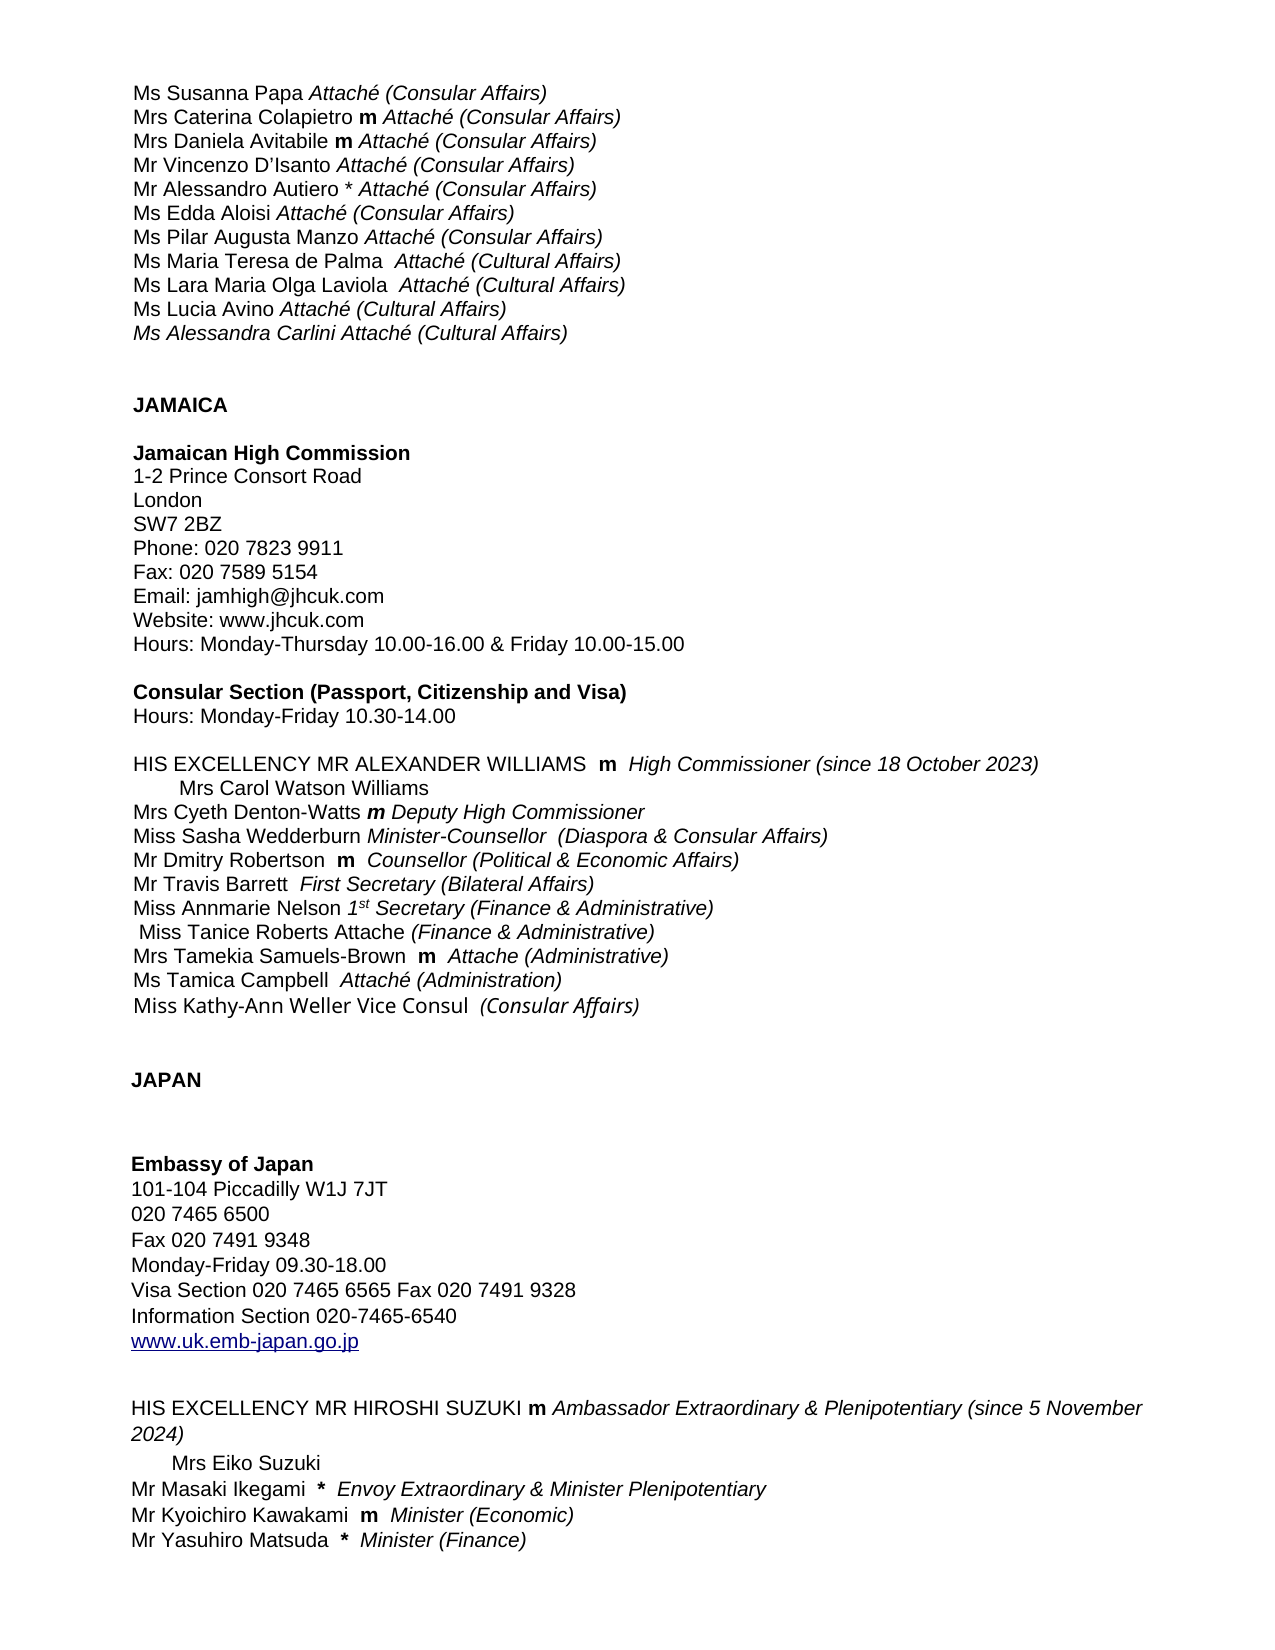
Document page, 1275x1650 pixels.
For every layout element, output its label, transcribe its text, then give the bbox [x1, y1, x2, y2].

text 101-104 Piccadilly W1J 7JT [131, 1177, 1183, 1201]
text Miss Kathy-Ann Weller Vice Consul (Consular Affairs) [133, 991, 1181, 1020]
text Miss Tanice Roberts Attache (Finance & Administrative) [133, 919, 1181, 943]
text JAPAN [131, 1068, 1183, 1092]
text Ms Edda Aloisi Attaché (Consular Affairs) [133, 201, 1181, 225]
text Email: jamhigh@jhcuk.com [133, 584, 1181, 608]
text Mr Yasuhiro Matsuda * Minister (Finance) [131, 1528, 1183, 1552]
text Ms Lara Maria Olga Laviola Attaché (Cultural Affairs) [133, 273, 1181, 297]
text Mr Alessandro Autiero * Attaché (Consular Affairs) [133, 177, 1181, 201]
text Website: www.jhcuk.com [133, 608, 1181, 632]
text Ms Maria Teresa de Palma Attaché (Cultural Affairs) [133, 249, 1181, 273]
text Ms Lucia Avino Attaché (Cultural Affairs) [133, 297, 1181, 321]
text SW7 2BZ [133, 512, 1181, 536]
text London [133, 488, 1181, 512]
text Jamaican High Commission [133, 440, 1181, 464]
text JAMAICA [133, 392, 1181, 416]
text Mrs Eiko Suzuki [131, 1447, 1183, 1476]
text Embassy of Japan [131, 1152, 1183, 1176]
text Mr Travis Barrett First Secretary (Bilateral Affairs) [133, 872, 1181, 896]
text 020 7465 6500 [131, 1202, 1183, 1226]
text Mrs Caterina Colapietro m Attaché (Consular Affairs) [133, 105, 1181, 129]
text Mrs Tamekia Samuels-Brown m Attache (Administrative) [133, 943, 1181, 967]
text Ms Tamica Campbell Attaché (Administration) [133, 967, 1181, 991]
text Hours: Monday-Thursday 10.00-16.00 & Friday 10.00-15.00 [133, 632, 1181, 656]
subtitle Consular Section (Passport, Citizenship and Visa) [133, 680, 1181, 704]
text Mr Vincenzo D’Isanto Attaché (Consular Affairs) [133, 153, 1181, 177]
text HIS EXCELLENCY MR ALEXANDER WILLIAMS m High Commissioner (since 18 October 2023) [133, 752, 1181, 776]
text Miss Annmarie Nelson 1st Secretary (Finance & Administrative) [133, 896, 1181, 919]
text Mr Kyoichiro Kawakami m Minister (Economic) [131, 1502, 1183, 1526]
text Miss Sasha Wedderburn Minister-Counsellor (Diaspora & Consular Affairs) [133, 824, 1181, 848]
text Fax: 020 7589 5154 [133, 560, 1181, 584]
text Ms Alessandra Carlini Attaché (Cultural Affairs) [133, 321, 1181, 344]
text 1-2 Prince Consort Road [133, 464, 1181, 488]
text HIS EXCELLENCY MR HIROSHI SUZUKI m Ambassador Extraordinary & Plenipotentiary (since 5 November 2024) [131, 1396, 1183, 1445]
text www.uk.emb-japan.go.jp [131, 1329, 1183, 1353]
text Hours: Monday-Friday 10.30-14.00 [133, 704, 1181, 728]
text Mrs Cyeth Denton-Watts m Deputy High Commissioner [133, 800, 1181, 824]
text Monday-Friday 09.30-18.00 [131, 1253, 1183, 1277]
text Ms Susanna Papa Attaché (Consular Affairs) [133, 81, 1181, 105]
text Visa Section 020 7465 6565 Fax 020 7491 9328 [131, 1278, 1183, 1302]
text Mrs Carol Watson Williams [133, 776, 1181, 800]
text Ms Pilar Augusta Manzo Attaché (Consular Affairs) [133, 225, 1181, 249]
text Information Section 020-7465-6540 [131, 1303, 1183, 1327]
text Fax 020 7491 9348 [131, 1228, 1183, 1252]
text Mrs Daniela Avitabile m Attaché (Consular Affairs) [133, 129, 1181, 153]
text Mr Dmitry Robertson m Counsellor (Political & Economic Affairs) [133, 848, 1181, 872]
text Mr Masaki Ikegami * Envoy Extraordinary & Minister Plenipotentiary [131, 1477, 1183, 1501]
text Phone: 020 7823 9911 [133, 536, 1181, 560]
